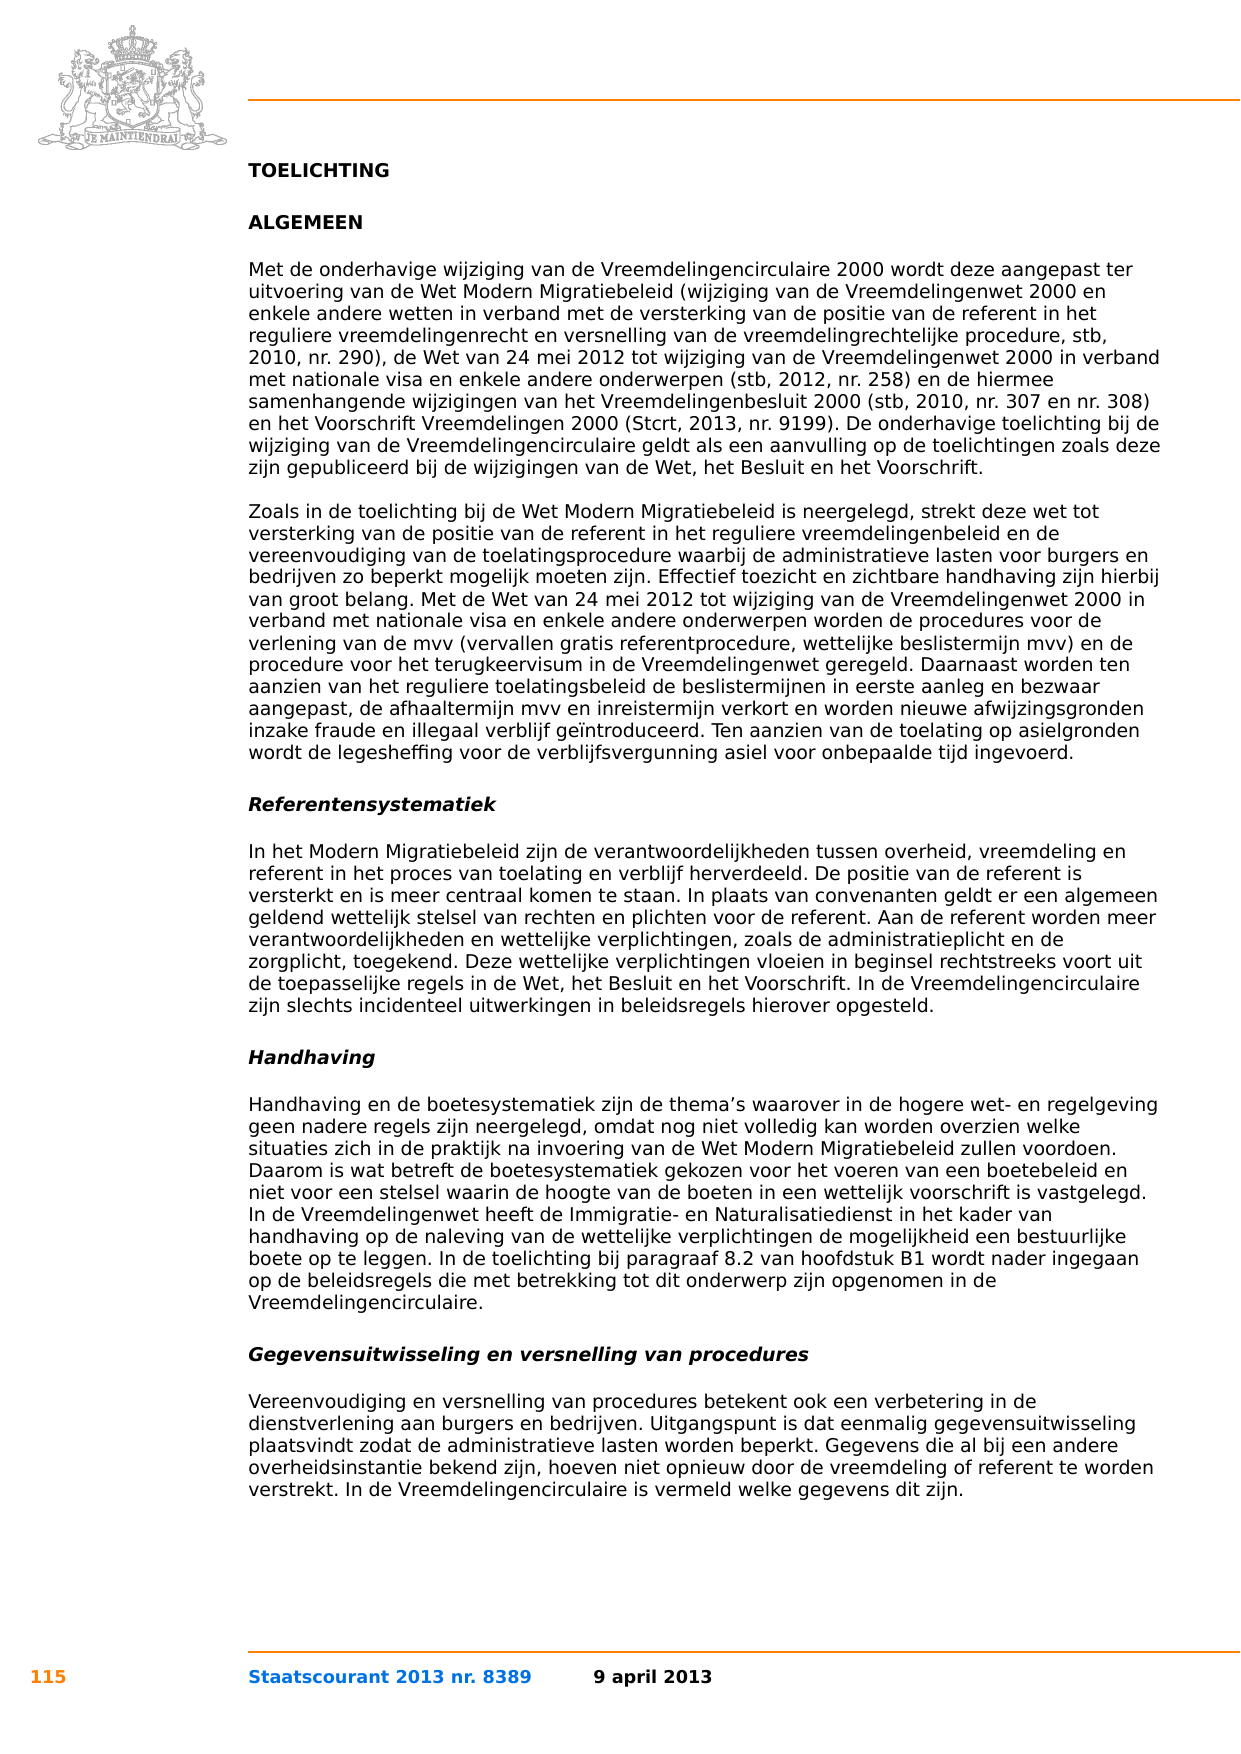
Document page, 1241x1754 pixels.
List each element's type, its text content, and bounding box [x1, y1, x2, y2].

text In het Modern Migratiebeleid zijn de verantwoordelijkheden tussen overheid, vreemdeling en referent in het proces van toelating en verblijf herverdeeld. De positie van de referent is versterkt en is meer centraal komen te staan. In plaats van convenanten geldt er een algemeen geldend wettelijk stelsel van rechten en plichten voor de referent. Aan de referent worden meer verantwoordelijkheden en wettelijke verplichtingen, zoals de administratieplicht en de zorgplicht, toegekend. Deze wettelijke verplichtingen vloeien in beginsel rechtstreeks voort uit de toepasselijke regels in de Wet, het Besluit en het Voorschrift. In de Vreemdelingencirculaire zijn slechts incidenteel uitwerkingen in beleidsregels hierover opgesteld. [248, 841, 1163, 1017]
text Vereenvoudiging en versnelling van procedures betekent ook een verbetering in de dienstverlening aan burgers en bedrijven. Uitgangspunt is dat eenmalig gegevensuitwisseling plaatsvindt zodat de administratieve lasten worden beperkt. Gegevens die al bij een andere overheidsinstantie bekend zijn, hoeven niet opnieuw door de vreemdeling of referent te worden verstrekt. In de Vreemdelingencirculaire is vermeld welke gegevens dit zijn. [248, 1391, 1163, 1501]
subtitle Referentensystematiek [248, 794, 1163, 816]
picture [38, 25, 227, 150]
subtitle Handhaving [248, 1047, 1163, 1069]
subtitle TOELICHTING [248, 160, 1163, 182]
subtitle ALGEMEEN [248, 212, 1163, 234]
text Handhaving en de boetesystematiek zijn de thema’s waarover in de hogere wet- en regelgeving geen nadere regels zijn neergelegd, omdat nog niet volledig kan worden overzien welke situaties zich in de praktijk na invoering van de Wet Modern Migratiebeleid zullen voordoen. Daarom is wat betreft de boetesystematiek gekozen voor het voeren van een boetebeleid en niet voor een stelsel waarin de hoogte van de boeten in een wettelijk voorschrift is vastgelegd. In de Vreemdelingenwet heeft de Immigratie- en Naturalisatiedienst in het kader van handhaving op de naleving van de wettelijke verplichtingen de mogelijkheid een bestuurlijke boete op te leggen. In de toelichting bij paragraaf 8.2 van hoofdstuk B1 wordt nader ingegaan op de beleidsregels die met betrekking tot dit onderwerp zijn opgenomen in de Vreemdelingencirculaire. [248, 1094, 1163, 1314]
subtitle Gegevensuitwisseling en versnelling van procedures [248, 1344, 1163, 1366]
text Met de onderhavige wijziging van de Vreemdelingencirculaire 2000 wordt deze aangepast ter uitvoering van de Wet Modern Migratiebeleid (wijziging van de Vreemdelingenwet 2000 en enkele andere wetten in verband met de versterking van de positie van de referent in het reguliere vreemdelingenrecht en versnelling van de vreemdelingrechtelijke procedure, stb, 2010, nr. 290), de Wet van 24 mei 2012 tot wijziging van de Vreemdelingenwet 2000 in verband met nationale visa en enkele andere onderwerpen (stb, 2012, nr. 258) en de hiermee samenhangende wijzigingen van het Vreemdelingenbesluit 2000 (stb, 2010, nr. 307 en nr. 308) en het Voorschrift Vreemdelingen 2000 (Stcrt, 2013, nr. 9199). De onderhavige toelichting bij de wijziging van de Vreemdelingencirculaire geldt als een aanvulling op de toelichtingen zoals deze zijn gepubliceerd bij de wijzigingen van de Wet, het Besluit en het Voorschrift. [248, 259, 1163, 479]
text Zoals in de toelichting bij de Wet Modern Migratiebeleid is neergelegd, strekt deze wet tot versterking van de positie van de referent in het reguliere vreemdelingenbeleid en de vereenvoudiging van de toelatingsprocedure waarbij de administratieve lasten voor burgers en bedrijven zo beperkt mogelijk moeten zijn. Effectief toezicht en zichtbare handhaving zijn hierbij van groot belang. Met de Wet van 24 mei 2012 tot wijziging van de Vreemdelingenwet 2000 in verband met nationale visa en enkele andere onderwerpen worden de procedures voor de verlening van de mvv (vervallen gratis referentprocedure, wettelijke beslistermijn mvv) en de procedure voor het terugkeervisum in de Vreemdelingenwet geregeld. Daarnaast worden ten aanzien van het reguliere toelatingsbeleid de beslistermijnen in eerste aanleg en bezwaar aangepast, de afhaaltermijn mvv en inreistermijn verkort en worden nieuwe afwijzingsgronden inzake fraude en illegaal verblijf geïntroduceerd. Ten aanzien van de toelating op asielgronden wordt de legesheffing voor de verblijfsvergunning asiel voor onbepaalde tijd ingevoerd. [248, 501, 1163, 764]
